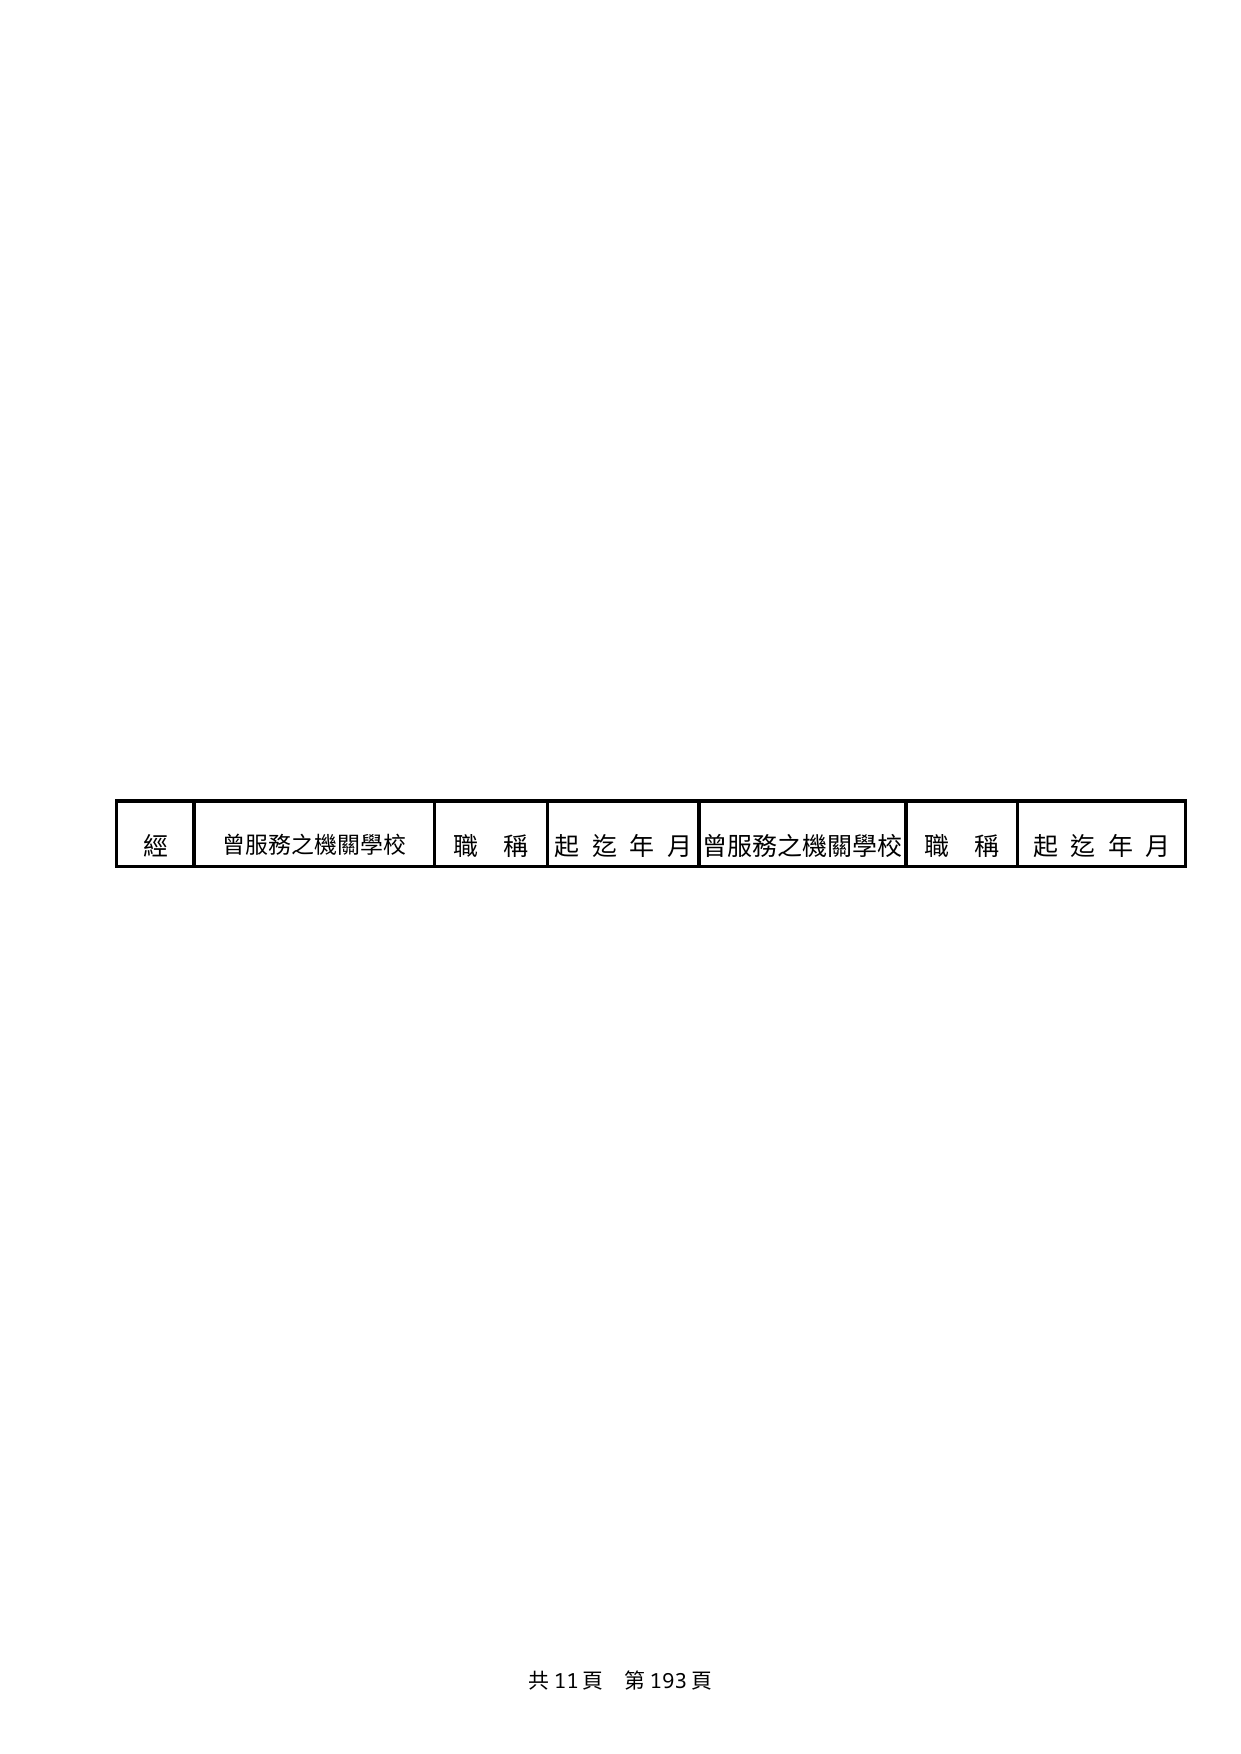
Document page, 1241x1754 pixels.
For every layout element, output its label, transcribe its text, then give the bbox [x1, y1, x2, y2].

table_cell 曾服務之機關學校 [701, 803, 904, 865]
table_cell 起 迄 年 月 [549, 803, 697, 865]
table_cell 職 稱 [436, 803, 546, 865]
table_cell 經 [118, 803, 192, 865]
table_cell 職 稱 [908, 803, 1016, 865]
table_cell 曾服務之機關學校 [196, 803, 433, 865]
table_cell 起 迄 年 月 [1019, 803, 1184, 865]
